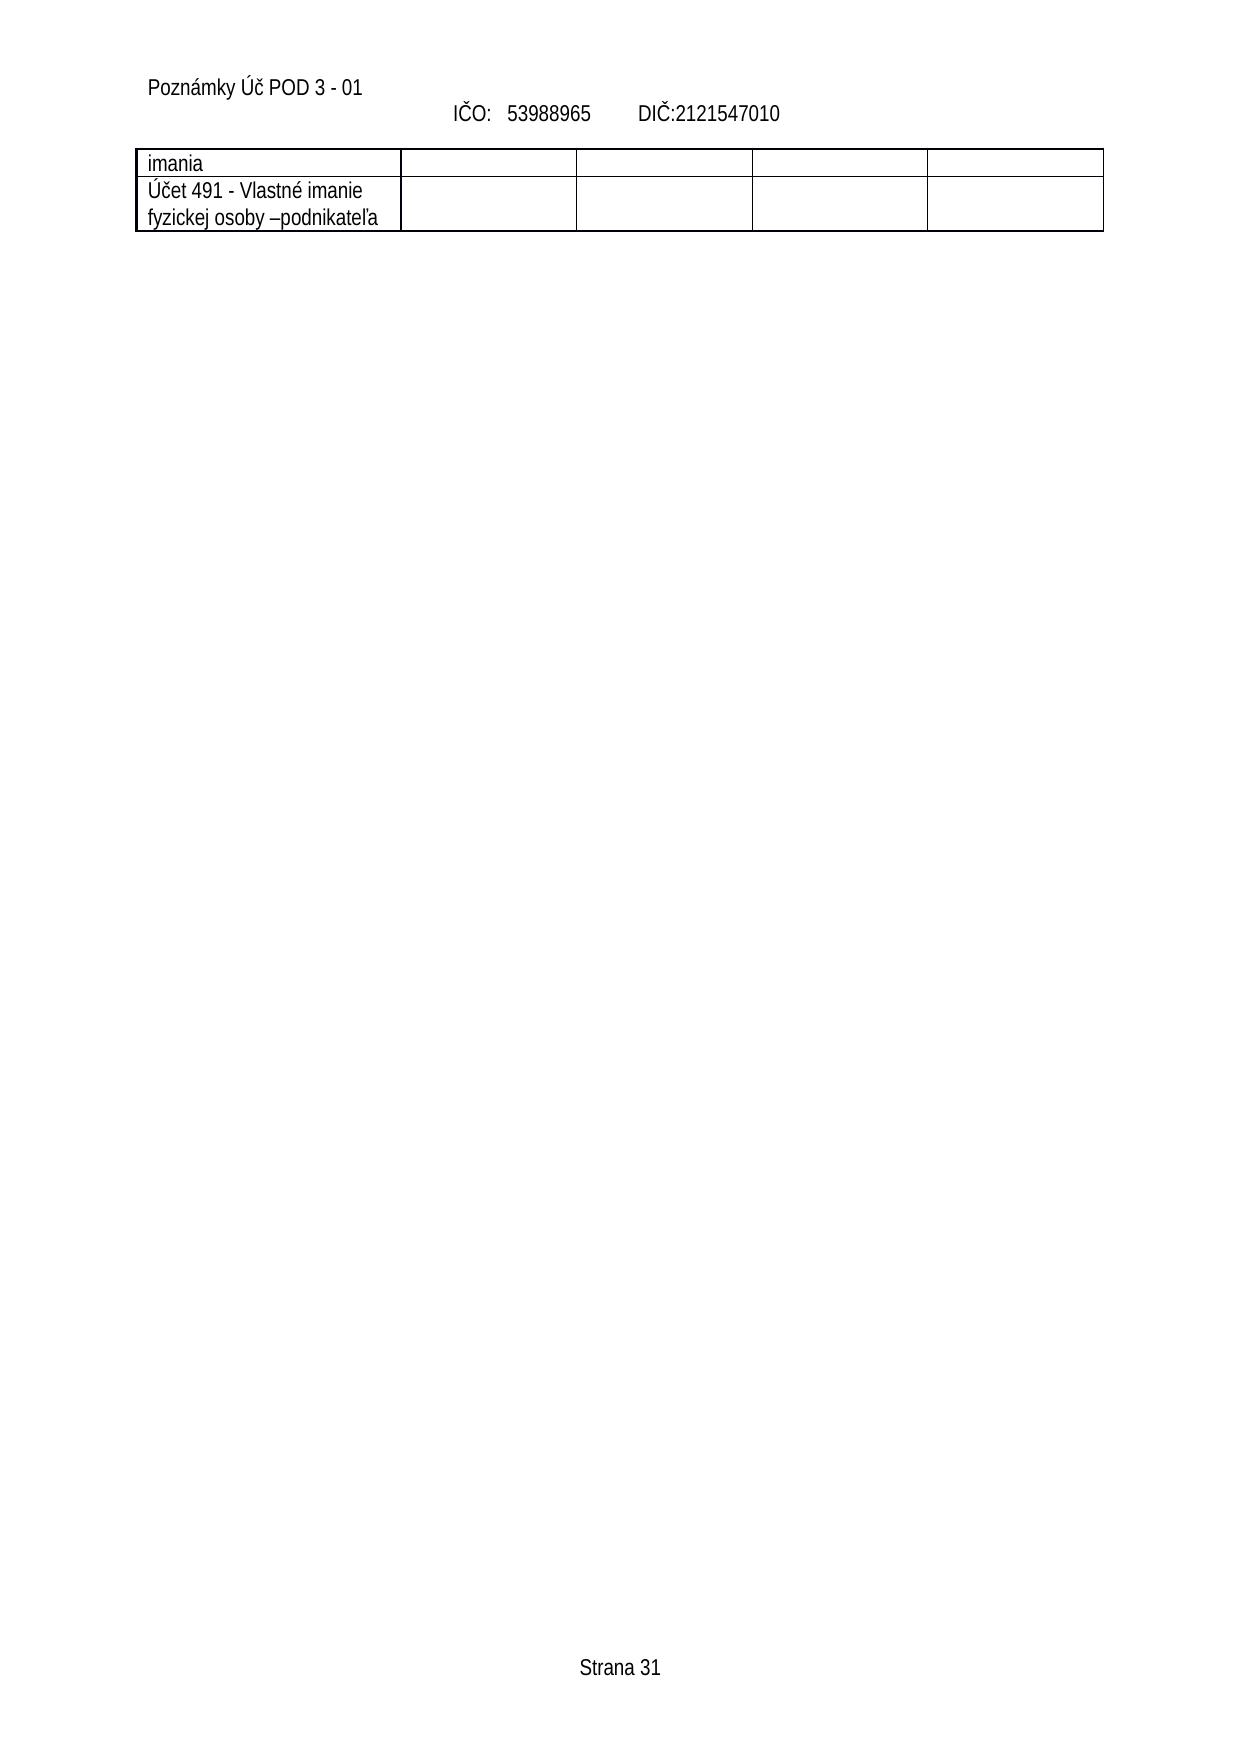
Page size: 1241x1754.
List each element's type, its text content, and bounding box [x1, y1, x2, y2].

table_cell [577, 150, 752, 176]
table_cell [753, 150, 927, 176]
table_cell [577, 177, 752, 230]
table_cell [402, 177, 576, 230]
table_cell Účet 491 - Vlastné imanie fyzickej osoby –podnikateľa [138, 177, 400, 230]
table_cell [928, 177, 1103, 230]
table_cell [753, 177, 927, 230]
table_cell [928, 150, 1103, 176]
table_cell [402, 150, 576, 176]
table_cell imania [138, 150, 400, 176]
